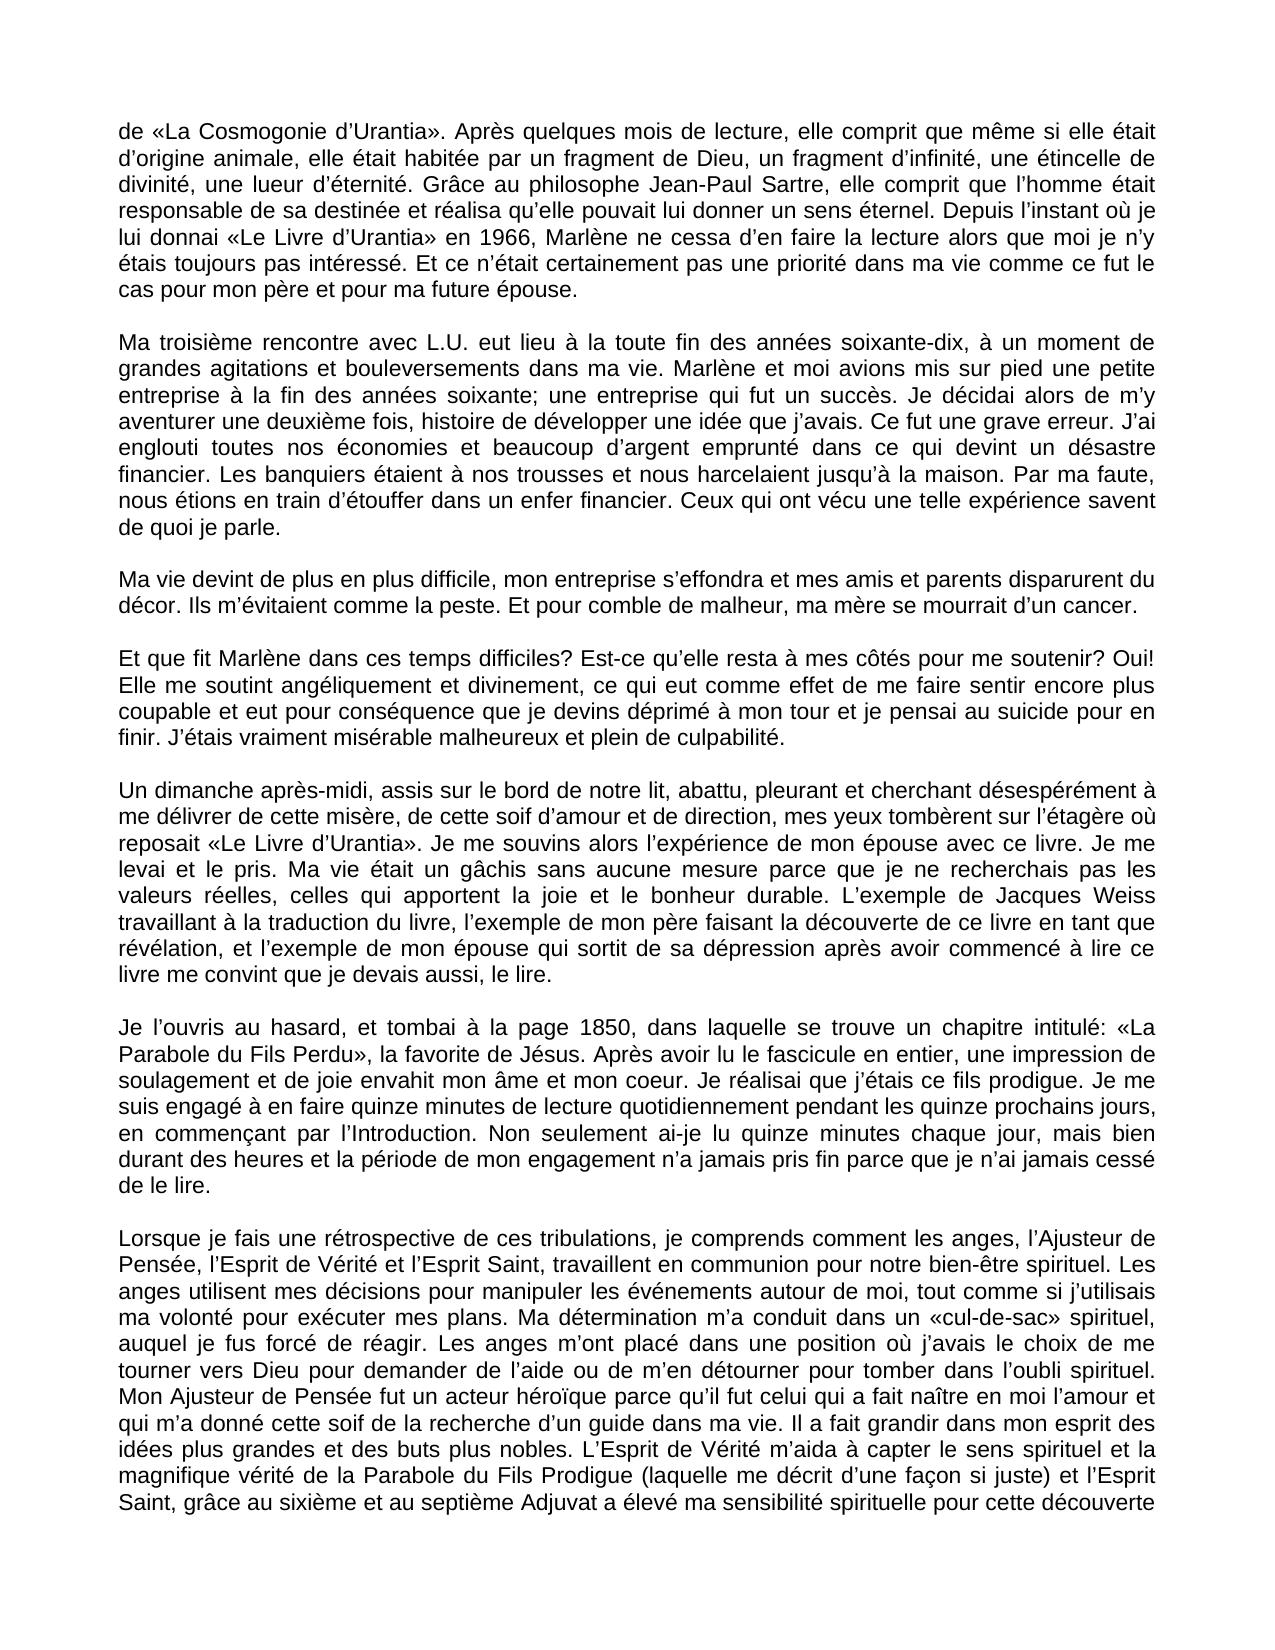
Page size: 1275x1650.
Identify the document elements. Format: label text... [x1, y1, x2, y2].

text Ma troisième rencontre avec L.U. eut lieu à la toute fin des années soixante-dix, à un moment de grandes agitations et bouleversements dans ma vie. Marlène et moi avions mis sur pied une petite entreprise à la fin des années soixante; une entreprise qui fut un succès. Je décidai alors de m’y aventurer une deuxième fois, histoire de développer une idée que j’avais. Ce fut une grave erreur. J’ai englouti toutes nos économies et beaucoup d’argent emprunté dans ce qui devint un désastre financier. Les banquiers étaient à nos trousses et nous harcelaient jusqu’à la maison. Par ma faute, nous étions en train d’étouffer dans un enfer financier. Ceux qui ont vécu une telle expérience savent de quoi je parle. [118, 329, 1157, 540]
text Et que fit Marlène dans ces temps difficiles? Est-ce qu’elle resta à mes côtés pour me soutenir? Oui! Elle me soutint angéliquement et divinement, ce qui eut comme effet de me faire sentir encore plus coupable et eut pour conséquence que je devins déprimé à mon tour et je pensai au suicide pour en finir. J’étais vraiment misérable malheureux et plein de culpabilité. [118, 645, 1157, 751]
text Un dimanche après-midi, assis sur le bord de notre lit, abattu, pleurant et cherchant désespérément à me délivrer de cette misère, de cette soif d’amour et de direction, mes yeux tombèrent sur l’étagère où reposait «Le Livre d’Urantia». Je me souvins alors l’expérience de mon épouse avec ce livre. Je me levai et le pris. Ma vie était un gâchis sans aucune mesure parce que je ne recherchais pas les valeurs réelles, celles qui apportent la joie et le bonheur durable. L’exemple de Jacques Weiss travaillant à la traduction du livre, l’exemple de mon père faisant la découverte de ce livre en tant que révélation, et l’exemple de mon épouse qui sortit de sa dépression après avoir commencé à lire ce livre me convint que je devais aussi, le lire. [118, 777, 1157, 988]
text Je l’ouvris au hasard, et tombai à la page 1850, dans laquelle se trouve un chapitre intitulé: «La Parabole du Fils Perdu», la favorite de Jésus. Après avoir lu le fascicule en entier, une impression de soulagement et de joie envahit mon âme et mon coeur. Je réalisai que j’étais ce fils prodigue. Je me suis engagé à en faire quinze minutes de lecture quotidiennement pendant les quinze prochains jours, en commençant par l’Introduction. Non seulement ai-je lu quinze minutes chaque jour, mais bien durant des heures et la période de mon engagement n’a jamais pris fin parce que je n’ai jamais cessé de le lire. [118, 1014, 1157, 1199]
text de «La Cosmogonie d’Urantia». Après quelques mois de lecture, elle comprit que même si elle était d’origine animale, elle était habitée par un fragment de Dieu, un fragment d’infinité, une étincelle de divinité, une lueur d’éternité. Grâce au philosophe Jean-Paul Sartre, elle comprit que l’homme était responsable de sa destinée et réalisa qu’elle pouvait lui donner un sens éternel. Depuis l’instant où je lui donnai «Le Livre d’Urantia» en 1966, Marlène ne cessa d’en faire la lecture alors que moi je n’y étais toujours pas intéressé. Et ce n’était certainement pas une priorité dans ma vie comme ce fut le cas pour mon père et pour ma future épouse. [118, 118, 1157, 303]
text Lorsque je fais une rétrospective de ces tribulations, je comprends comment les anges, l’Ajusteur de Pensée, l’Esprit de Vérité et l’Esprit Saint, travaillent en communion pour notre bien-être spirituel. Les anges utilisent mes décisions pour manipuler les événements autour de moi, tout comme si j’utilisais ma volonté pour exécuter mes plans. Ma détermination m’a conduit dans un «cul-de-sac» spirituel, auquel je fus forcé de réagir. Les anges m’ont placé dans une position où j’avais le choix de me tourner vers Dieu pour demander de l’aide ou de m’en détourner pour tomber dans l’oubli spirituel. Mon Ajusteur de Pensée fut un acteur héroïque parce qu’il fut celui qui a fait naître en moi l’amour et qui m’a donné cette soif de la recherche d’un guide dans ma vie. Il a fait grandir dans mon esprit des idées plus grandes et des buts plus nobles. L’Esprit de Vérité m’aida à capter le sens spirituel et la magnifique vérité de la Parabole du Fils Prodigue (laquelle me décrit d’une façon si juste) et l’Esprit Saint, grâce au sixième et au septième Adjuvat a élevé ma sensibilité spirituelle pour cette découverte [118, 1225, 1157, 1515]
text Ma vie devint de plus en plus difficile, mon entreprise s’effondra et mes amis et parents disparurent du décor. Ils m’évitaient comme la peste. Et pour comble de malheur, ma mère se mourrait d’un cancer. [118, 566, 1157, 619]
